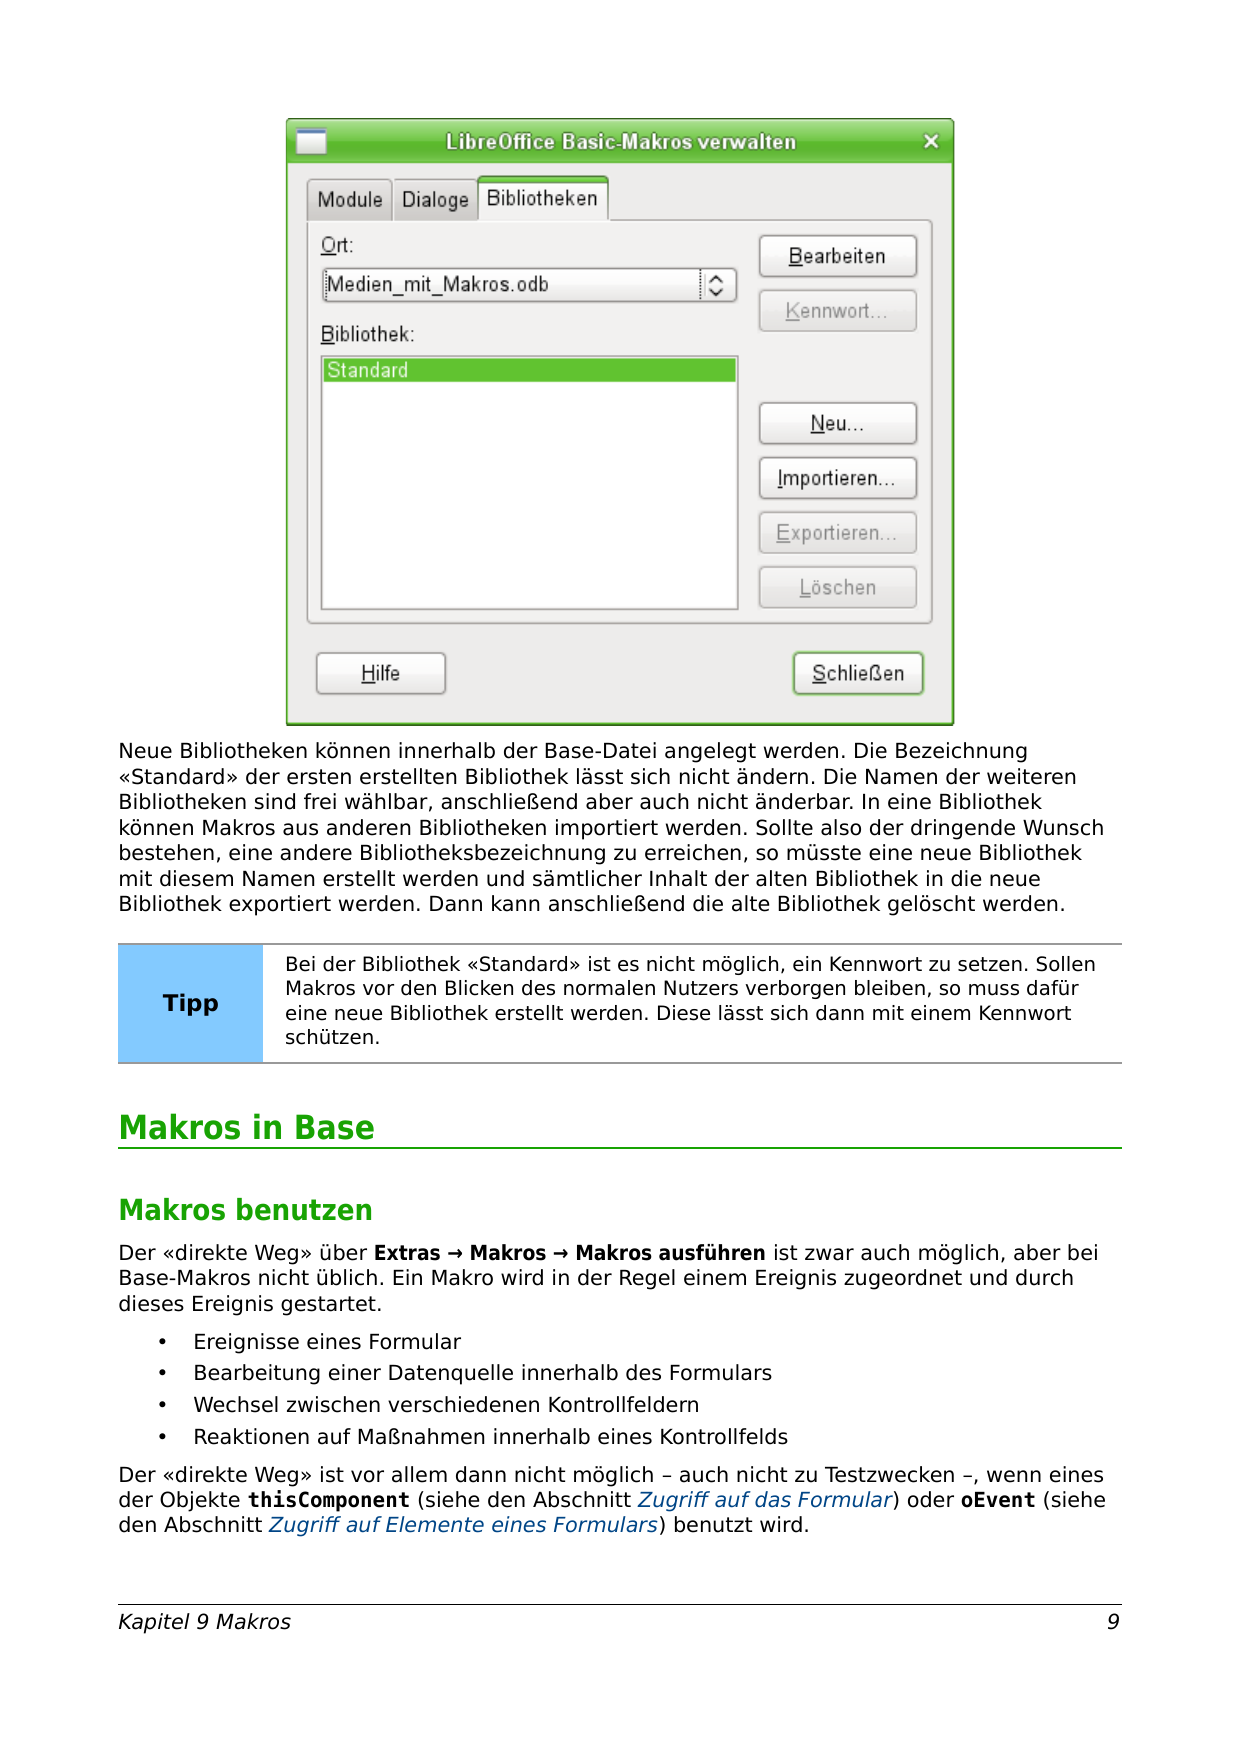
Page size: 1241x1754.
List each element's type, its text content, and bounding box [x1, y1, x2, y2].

list Wechsel zwischen verschiedenen Kontrollfeldern [156, 1393, 1122, 1417]
text Der «direkte Weg» ist vor allem dann nicht möglich – auch nicht zu Testzwecken –, wenn eines der Objekte thisComponent (siehe den Abschnitt Zugriff auf das Formular) oder oEvent (siehe den Abschnitt Zugriff auf Elemente eines Formulars) benutzt wird. [118, 1463, 1122, 1538]
subtitle Makros in Base [118, 1108, 1122, 1147]
table_header Bei der Bibliothek «Standard» ist es nicht möglich, ein Kennwort zu setzen. Sollen Makros vor den Blicken des normalen Nutzers verborgen bleiben, so muss dafür eine neue Bibliothek erstellt werden. Diese lässt sich dann mit einem Kennwort schützen. [264, 945, 1122, 1062]
table_header Tipp [118, 945, 263, 1062]
list Ereignisse eines Formular [156, 1330, 1122, 1354]
list Reaktionen auf Maßnahmen innerhalb eines Kontrollfelds [156, 1425, 1122, 1449]
subtitle Makros benutzen [118, 1193, 1122, 1227]
picture [285, 118, 955, 726]
list Bearbeitung einer Datenquelle innerhalb des Formulars [156, 1361, 1122, 1386]
text Neue Bibliotheken können innerhalb der Base-Datei angelegt werden. Die Bezeichnung «Standard» der ersten erstellten Bibliothek lässt sich nicht ändern. Die Namen der weiteren Bibliotheken sind frei wählbar, anschließend aber auch nicht änderbar. In eine Bibliothek können Makros aus anderen Bibliotheken importiert werden. Sollte also der dringende Wunsch bestehen, eine andere Bibliotheksbezeichnung zu erreichen, so müsste eine neue Bibliothek mit diesem Namen erstellt werden und sämtlicher Inhalt der alten Bibliothek in die neue Bibliothek exportiert werden. Dann kann anschließend die alte Bibliothek gelöscht werden. [118, 739, 1122, 916]
text Der «direkte Weg» über Extras → Makros → Makros ausführen ist zwar auch möglich, aber bei Base-Makros nicht üblich. Ein Makro wird in der Regel einem Ereignis zugeordnet und durch dieses Ereignis gestartet. [118, 1241, 1122, 1316]
